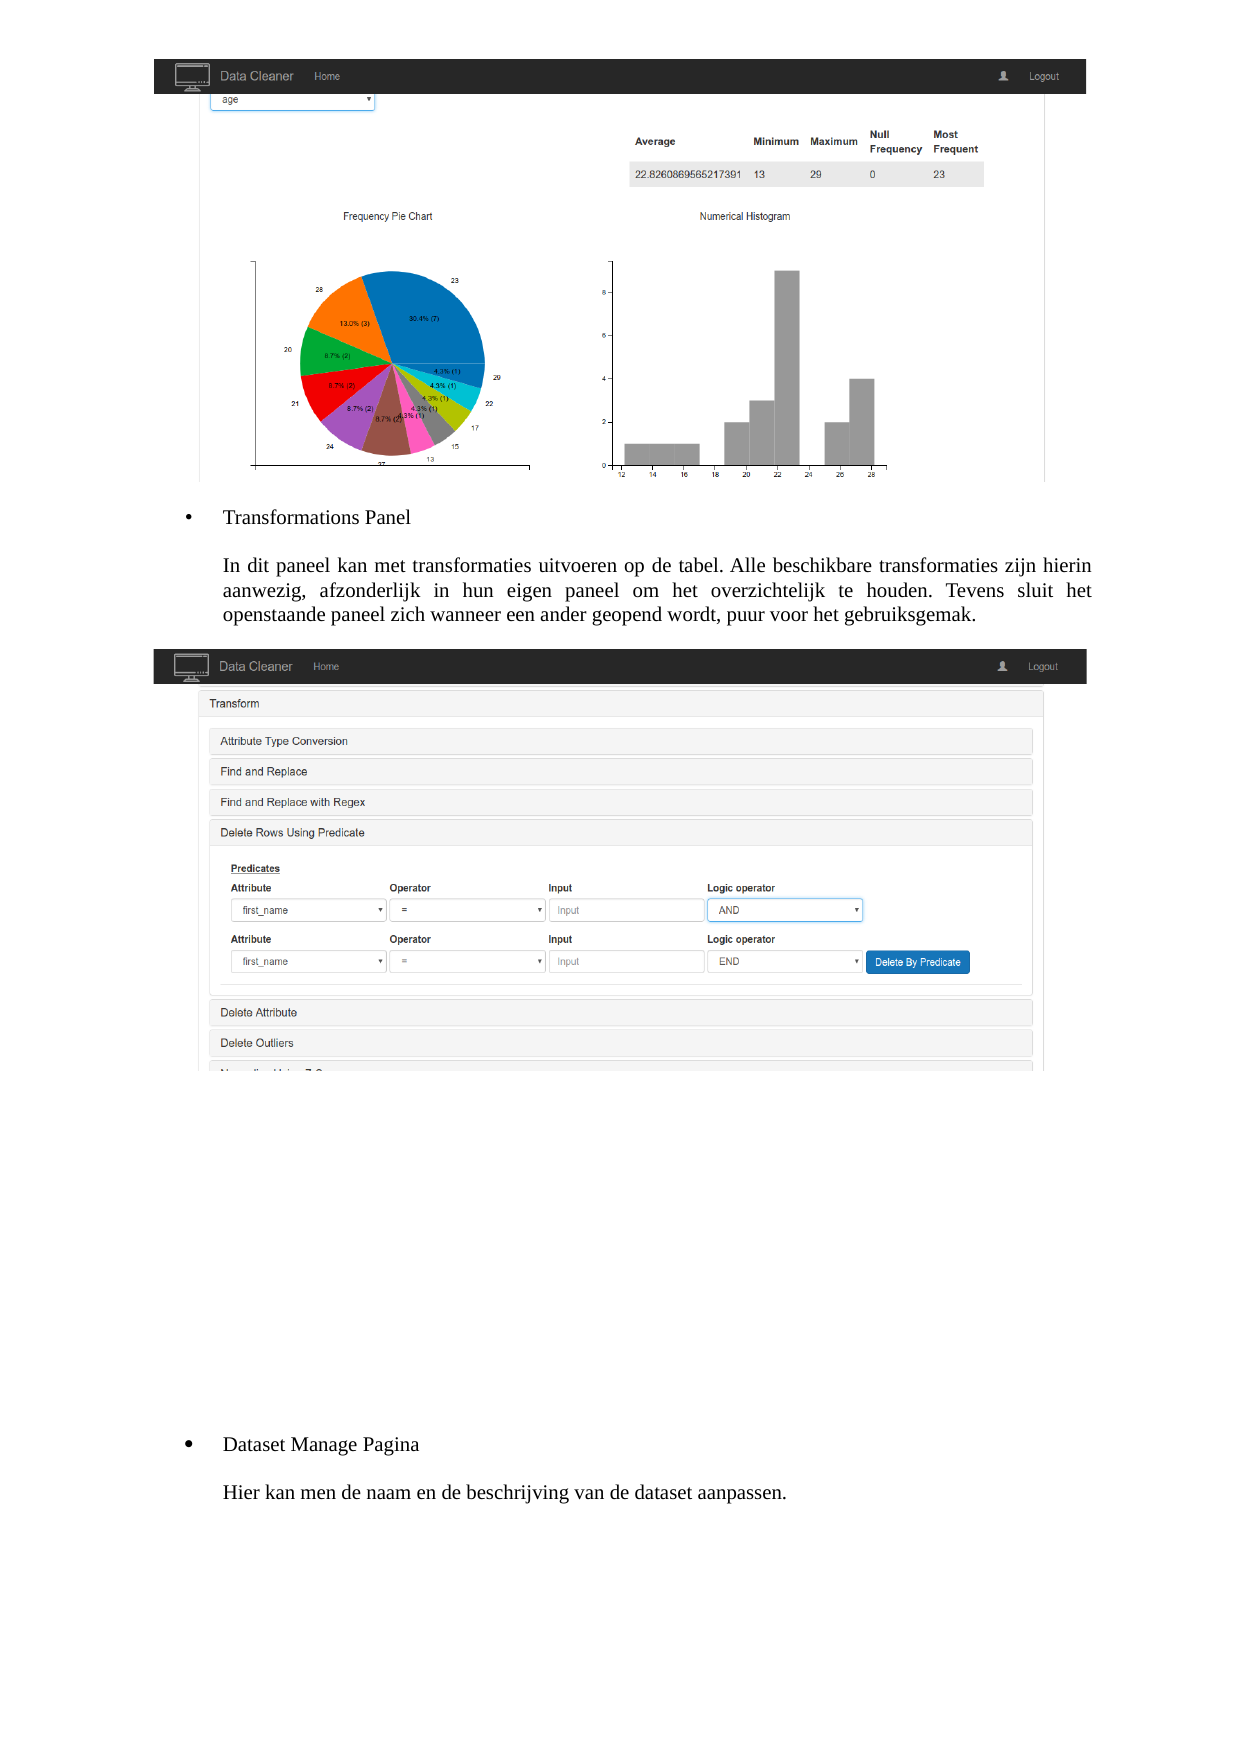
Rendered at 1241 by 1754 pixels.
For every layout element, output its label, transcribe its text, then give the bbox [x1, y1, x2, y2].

list Transformations Panel [185, 505, 1093, 529]
list In dit paneel kan met transformaties uitvoeren op de tabel. Alle beschikbare transformaties zijn hierin aanwezig, afzonderlijk in hun eigen paneel om het overzichtelijk te houden. Tevens sluit het openstaande paneel zich wanneer een ander geopend wordt, puur voor het gebruiksgemak. [185, 553, 1093, 626]
picture [154, 59, 1087, 482]
text Hier kan men de naam en de beschrijving van de dataset aanpassen. [223, 1480, 1093, 1504]
list Dataset Manage Pagina [185, 1432, 1093, 1456]
picture [153, 649, 1087, 1071]
